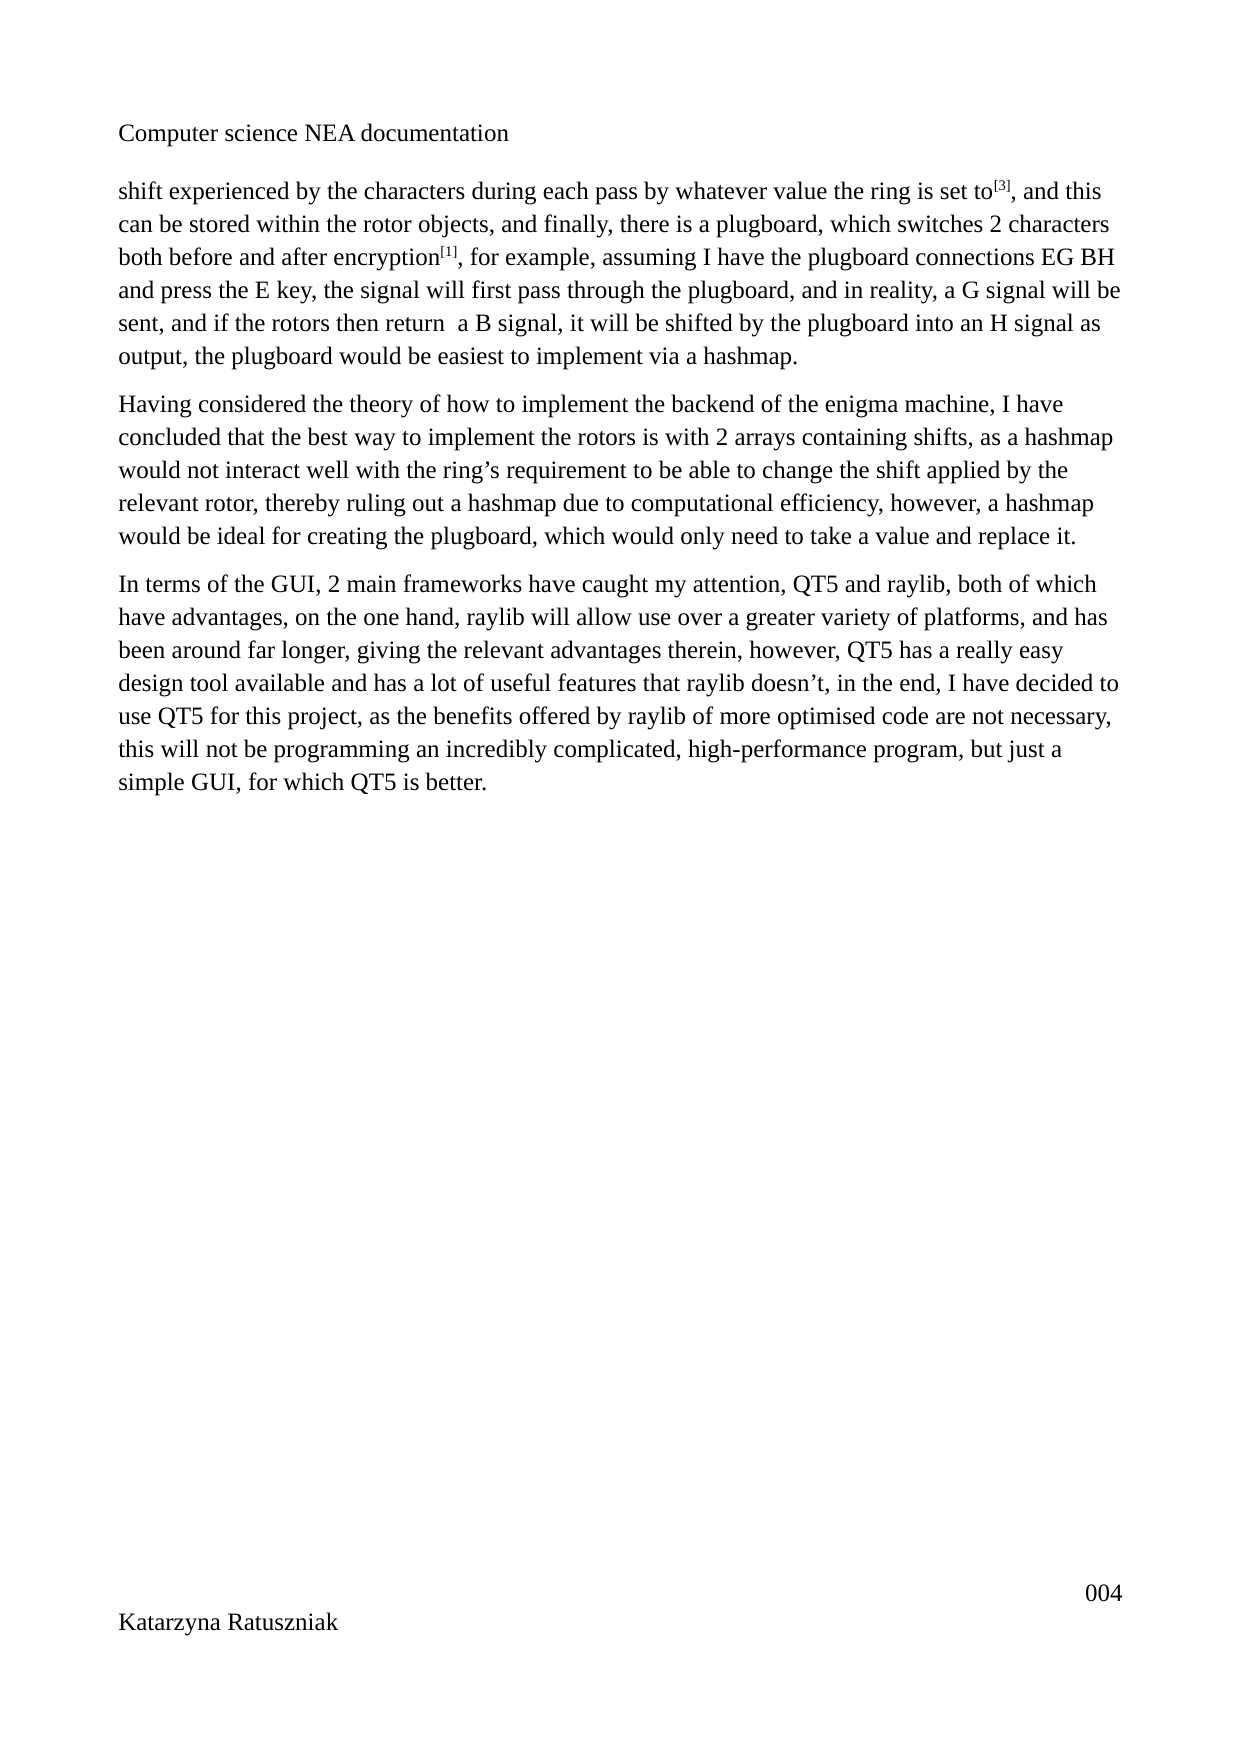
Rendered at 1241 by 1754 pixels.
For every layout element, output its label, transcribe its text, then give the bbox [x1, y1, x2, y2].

text shift experienced by the characters during each pass by whatever value the ring is set to[3], and this can be stored within the rotor objects, and finally, there is a plugboard, which switches 2 characters both before and after encryption[1], for example, assuming I have the plugboard connections EG BH and press the E key, the signal will first pass through the plugboard, and in reality, a G signal will be sent, and if the rotors then return a B signal, it will be shifted by the plugboard into an H signal as output, the plugboard would be easiest to implement via a hashmap. [118, 176, 1122, 370]
text Having considered the theory of how to implement the backend of the enigma machine, I have concluded that the best way to implement the rotors is with 2 arrays containing shifts, as a hashmap would not interact well with the ring’s requirement to be able to change the shift applied by the relevant rotor, thereby ruling out a hashmap due to computational efficiency, however, a hashmap would be ideal for creating the plugboard, which would only need to take a value and replace it. [118, 389, 1122, 550]
text In terms of the GUI, 2 main frameworks have caught my attention, QT5 and raylib, both of which have advantages, on the one hand, raylib will allow use over a greater variety of platforms, and has been around far longer, giving the relevant advantages therein, however, QT5 has a really easy design tool available and has a lot of useful features that raylib doesn’t, in the end, I have decided to use QT5 for this project, as the benefits offered by raylib of more optimised code are not necessary, this will not be programming an incredibly complicated, high-performance program, but just a simple GUI, for which QT5 is better. [118, 569, 1122, 796]
